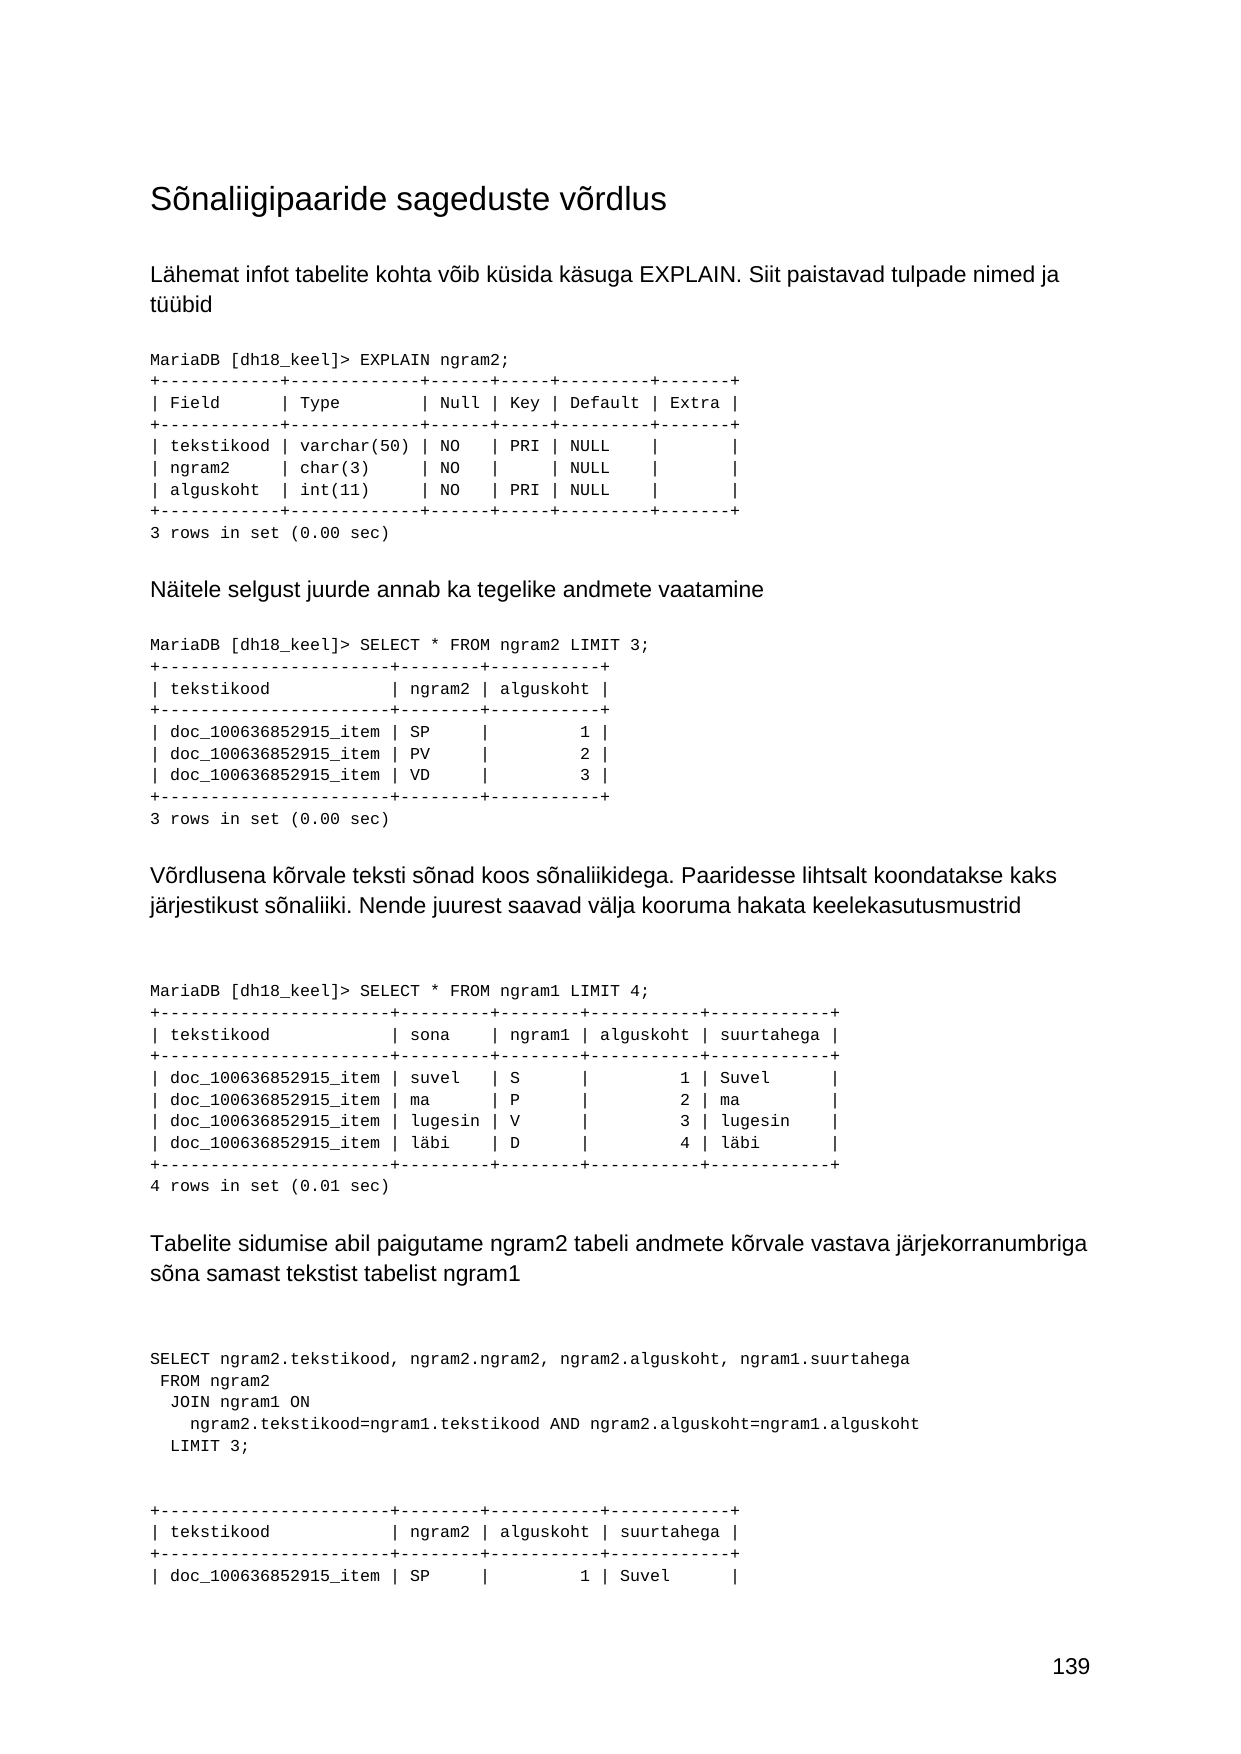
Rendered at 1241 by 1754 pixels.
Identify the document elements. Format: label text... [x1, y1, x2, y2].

text LIMIT 3; [150, 1437, 1090, 1456]
text +------------+-------------+------+-----+---------+-------+ [150, 503, 1090, 522]
text +-----------------------+---------+--------+-----------+------------+ [150, 1004, 1090, 1023]
text MariaDB [dh18_keel]> SELECT * FROM ngram2 LIMIT 3; [150, 637, 1090, 656]
text Tabelite sidumise abil paigutame ngram2 tabeli andmete kõrvale vastava järjekorranumbriga sõna samast tekstist tabelist ngram1 [150, 1230, 1090, 1286]
text | doc_100636852915_item | VD | 3 | [150, 767, 1090, 786]
text +-----------------------+--------+-----------+ [150, 788, 1090, 807]
text | tekstikood | sona | ngram1 | alguskoht | suurtahega | [150, 1026, 1090, 1045]
subtitle Sõnaliigipaaride sageduste võrdlus [150, 179, 1090, 218]
text +------------+-------------+------+-----+---------+-------+ [150, 373, 1090, 392]
text MariaDB [dh18_keel]> EXPLAIN ngram2; [150, 351, 1090, 370]
text | doc_100636852915_item | SP | 1 | Suvel | [150, 1567, 1090, 1586]
text | tekstikood | ngram2 | alguskoht | [150, 680, 1090, 699]
text 4 rows in set (0.01 sec) [150, 1178, 1090, 1197]
text +------------+-------------+------+-----+---------+-------+ [150, 416, 1090, 435]
text | doc_100636852915_item | PV | 2 | [150, 745, 1090, 764]
text 3 rows in set (0.00 sec) [150, 810, 1090, 829]
text | tekstikood | varchar(50) | NO | PRI | NULL | | [150, 438, 1090, 457]
text +-----------------------+--------+-----------+------------+ [150, 1502, 1090, 1521]
text MariaDB [dh18_keel]> SELECT * FROM ngram1 LIMIT 4; [150, 983, 1090, 1002]
text | doc_100636852915_item | läbi | D | 4 | läbi | [150, 1134, 1090, 1153]
text Näitele selgust juurde annab ka tegelike andmete vaatamine [150, 576, 1090, 603]
text +-----------------------+--------+-----------+ [150, 702, 1090, 721]
text | ngram2 | char(3) | NO | | NULL | | [150, 459, 1090, 478]
text | doc_100636852915_item | lugesin | V | 3 | lugesin | [150, 1113, 1090, 1132]
text FROM ngram2 [150, 1372, 1090, 1391]
text SELECT ngram2.tekstikood, ngram2.ngram2, ngram2.alguskoht, ngram1.suurtahega [150, 1351, 1090, 1369]
text | Field | Type | Null | Key | Default | Extra | [150, 394, 1090, 413]
text ngram2.tekstikood=ngram1.tekstikood AND ngram2.alguskoht=ngram1.alguskoht [150, 1416, 1090, 1434]
text | doc_100636852915_item | suvel | S | 1 | Suvel | [150, 1069, 1090, 1088]
text 3 rows in set (0.00 sec) [150, 524, 1090, 543]
text | tekstikood | ngram2 | alguskoht | suurtahega | [150, 1524, 1090, 1543]
text | alguskoht | int(11) | NO | PRI | NULL | | [150, 481, 1090, 500]
text +-----------------------+--------+-----------+------------+ [150, 1546, 1090, 1564]
text +-----------------------+---------+--------+-----------+------------+ [150, 1156, 1090, 1175]
text JOIN ngram1 ON [150, 1394, 1090, 1413]
text +-----------------------+---------+--------+-----------+------------+ [150, 1048, 1090, 1067]
text | doc_100636852915_item | ma | P | 2 | ma | [150, 1091, 1090, 1110]
text | doc_100636852915_item | SP | 1 | [150, 723, 1090, 742]
text Lähemat infot tabelite kohta võib küsida käsuga EXPLAIN. Siit paistavad tulpade nimed ja tüübid [150, 261, 1090, 317]
text Võrdlusena kõrvale teksti sõnad koos sõnaliikidega. Paaridesse lihtsalt koondatakse kaks järjestikust sõnaliiki. Nende juurest saavad välja kooruma hakata keelekasutusmustrid [150, 862, 1090, 919]
text +-----------------------+--------+-----------+ [150, 658, 1090, 677]
